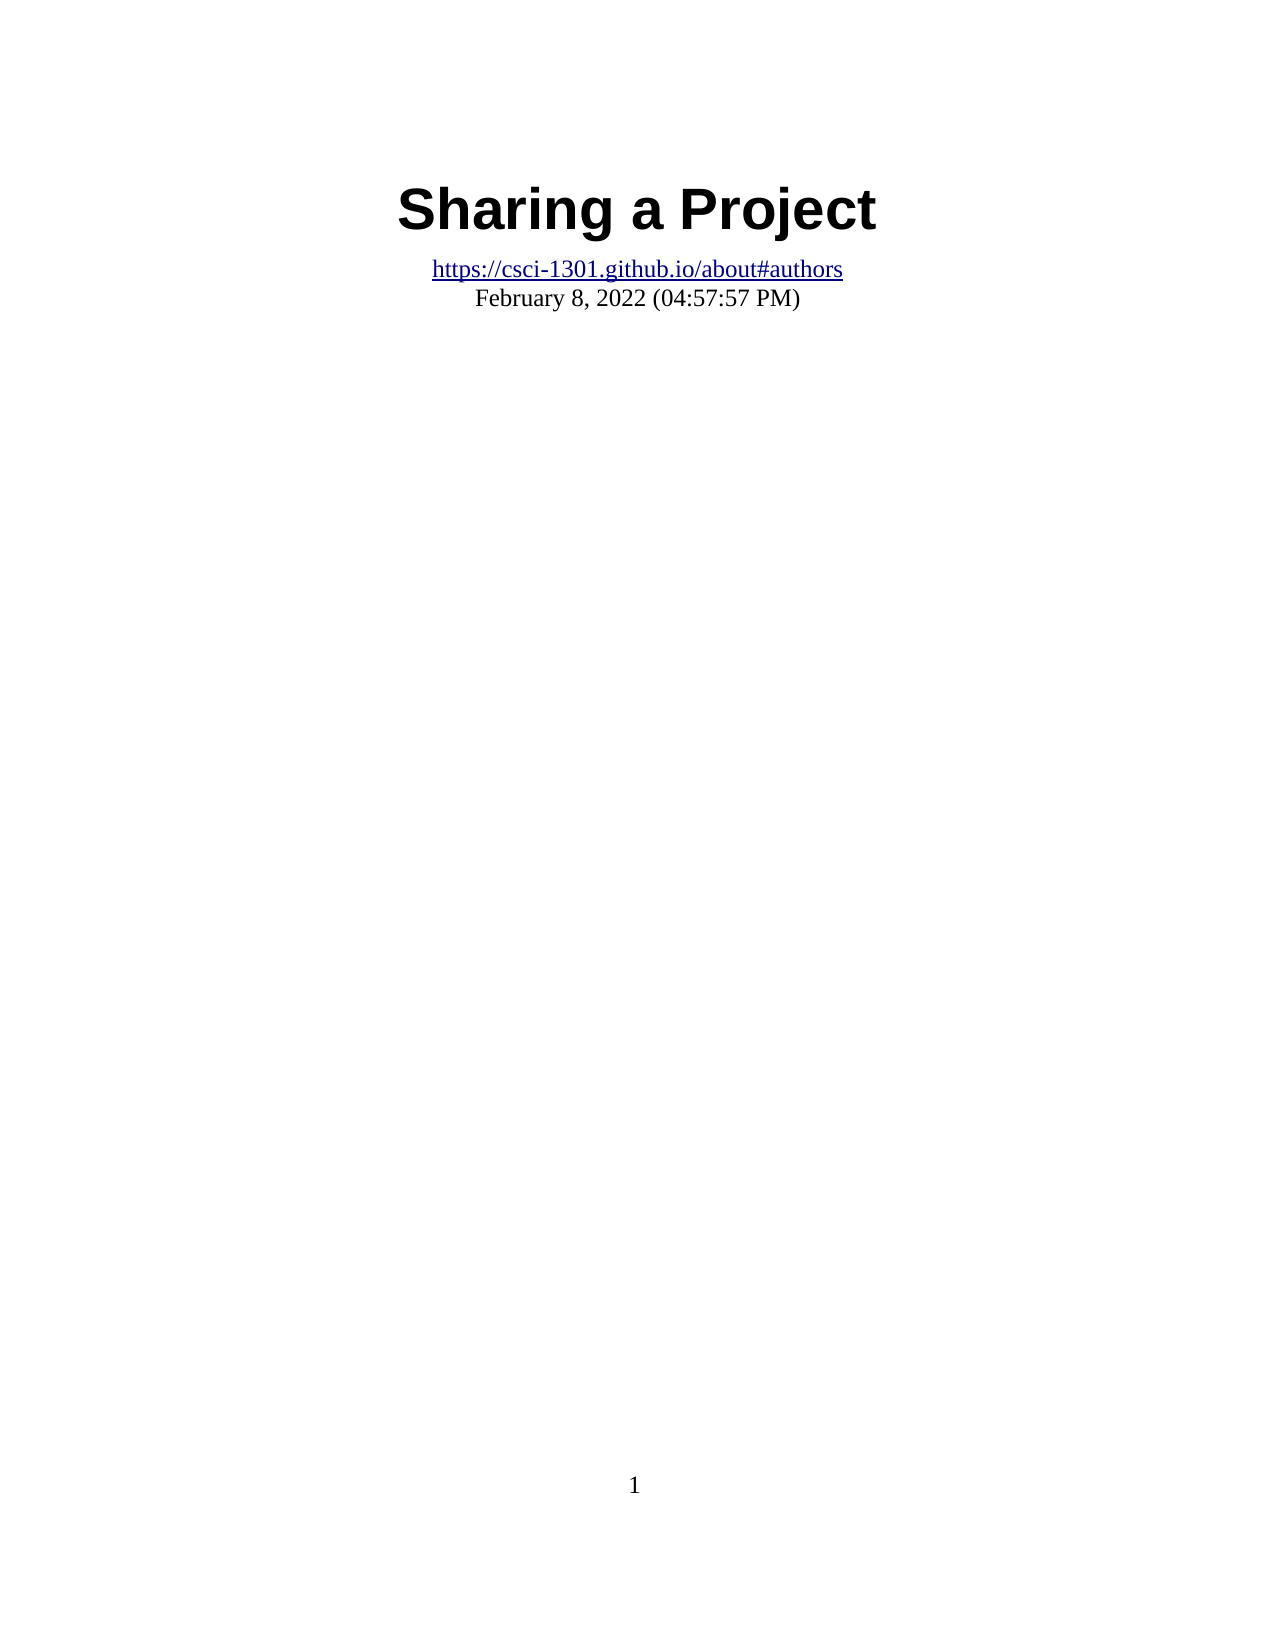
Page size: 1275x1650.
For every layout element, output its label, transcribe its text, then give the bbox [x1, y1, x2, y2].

title Sharing a Project [150, 175, 1125, 242]
text https://csci-1301.github.io/about#authors [150, 254, 1125, 283]
text February 8, 2022 (04:57:57 PM) [150, 283, 1125, 312]
